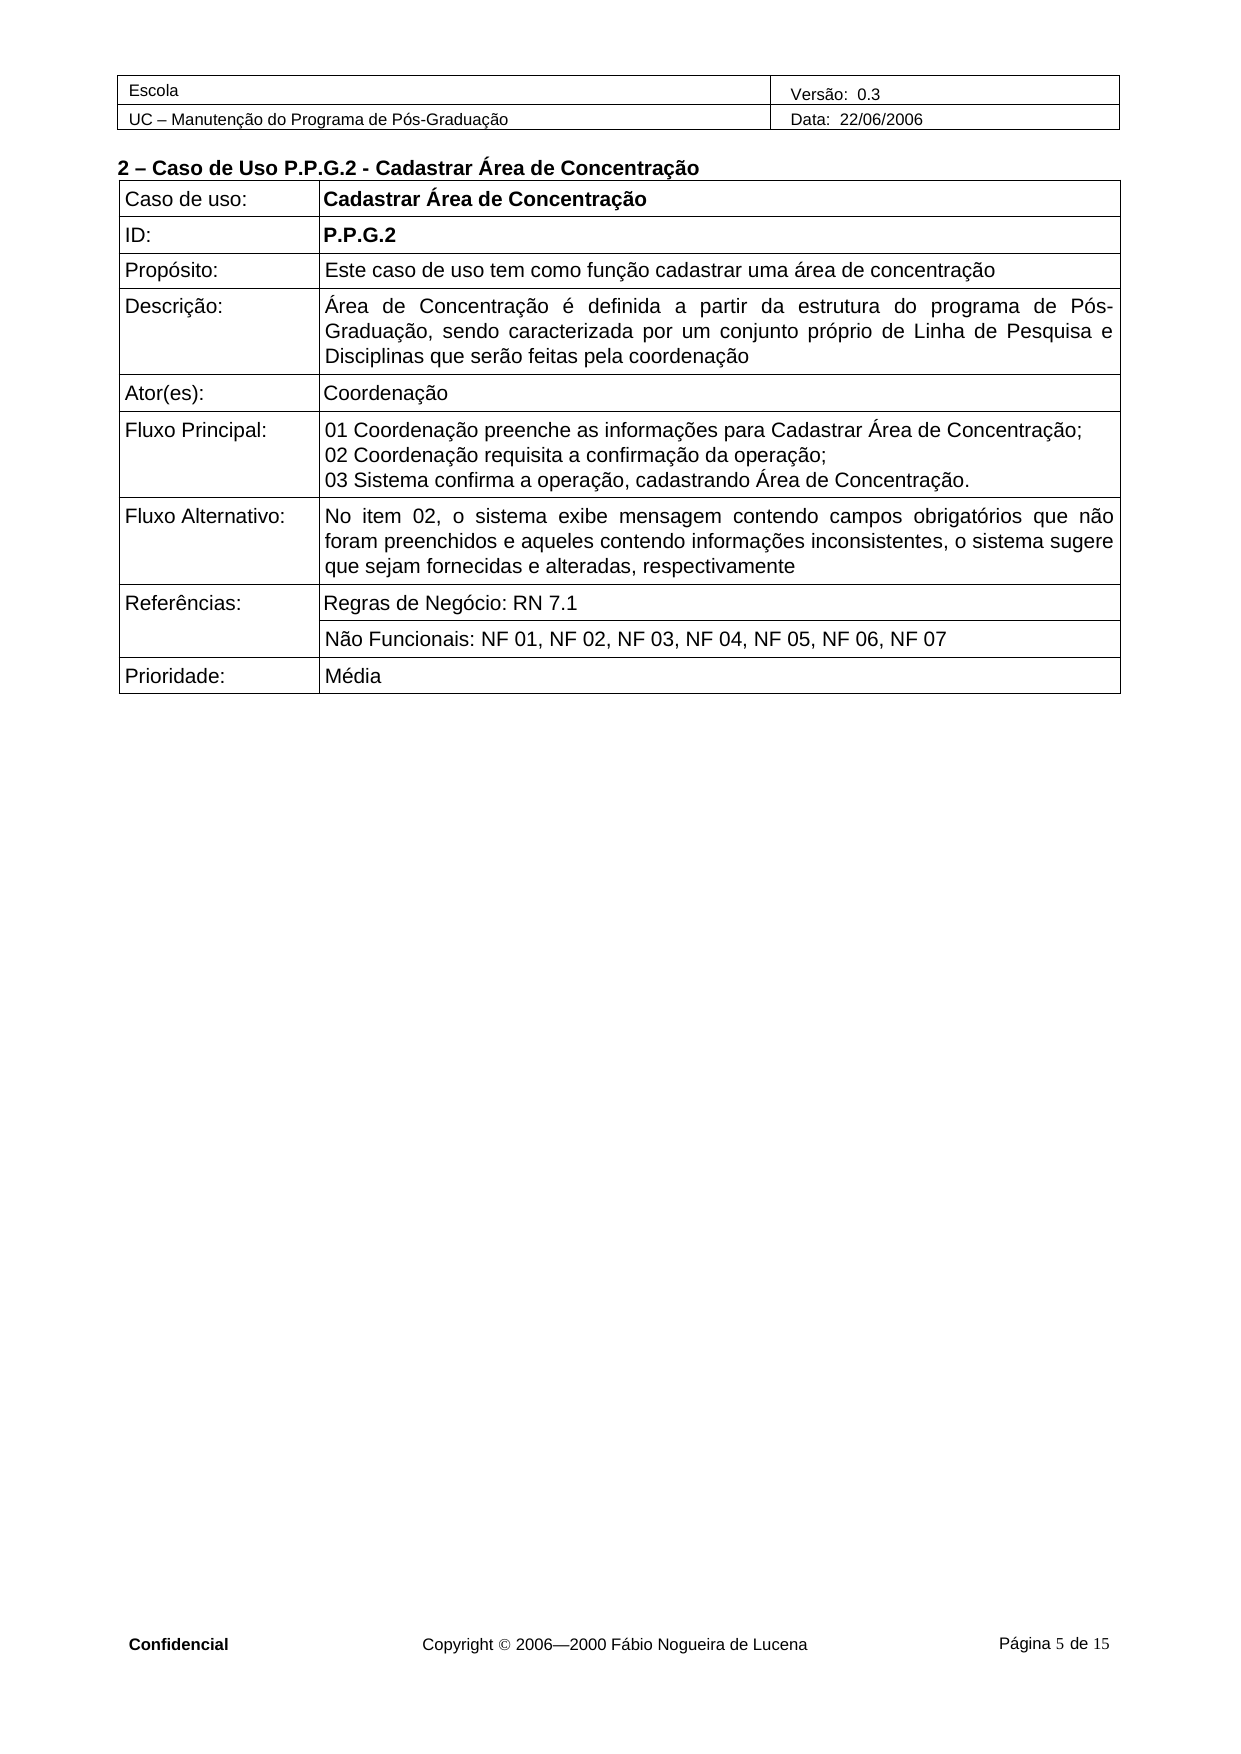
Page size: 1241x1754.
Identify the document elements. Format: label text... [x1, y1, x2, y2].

table_cell Média [320, 658, 1120, 693]
table_header Caso de uso: [120, 181, 319, 216]
table_cell Ator(es): [120, 375, 319, 411]
table_cell Coordenação [320, 375, 1120, 411]
table_cell Referências: [120, 585, 319, 657]
table_header Cadastrar Área de Concentração [320, 181, 1120, 216]
table_header Regras de Negócio: RN 7.1 [320, 585, 1120, 620]
text 2 – Caso de Uso P.P.G.2 - Cadastrar Área de Concentração [117, 154, 1120, 179]
table_cell ID: [120, 217, 319, 253]
table_cell Fluxo Principal: [120, 412, 319, 497]
table_cell P.P.G.2 [320, 217, 1120, 253]
table_cell Não Funcionais: NF 01, NF 02, NF 03, NF 04, NF 05, NF 06, NF 07 [320, 621, 1120, 657]
table_cell Prioridade: [120, 658, 319, 693]
table_cell Propósito: [120, 254, 319, 287]
table_cell No item 02, o sistema exibe mensagem contendo campos obrigatórios que não foram preenchidos e aqueles contendo informações inconsistentes, o sistema sugere que sejam fornecidas e alteradas, respectivamente [320, 498, 1120, 584]
table_cell Fluxo Alternativo: [120, 498, 319, 584]
table_cell Descrição: [120, 289, 319, 374]
table_cell 01 Coordenação preenche as informações para Cadastrar Área de Concentração; 02 Coordenação requisita a confirmação da operação; 03 Sistema confirma a operação, cadastrando Área de Concentração. [320, 412, 1120, 497]
table_cell Área de Concentração é definida a partir da estrutura do programa de Pós-Graduação, sendo caracterizada por um conjunto próprio de Linha de Pesquisa e Disciplinas que serão feitas pela coordenação [320, 289, 1120, 374]
table_cell Este caso de uso tem como função cadastrar uma área de concentração [320, 254, 1120, 287]
